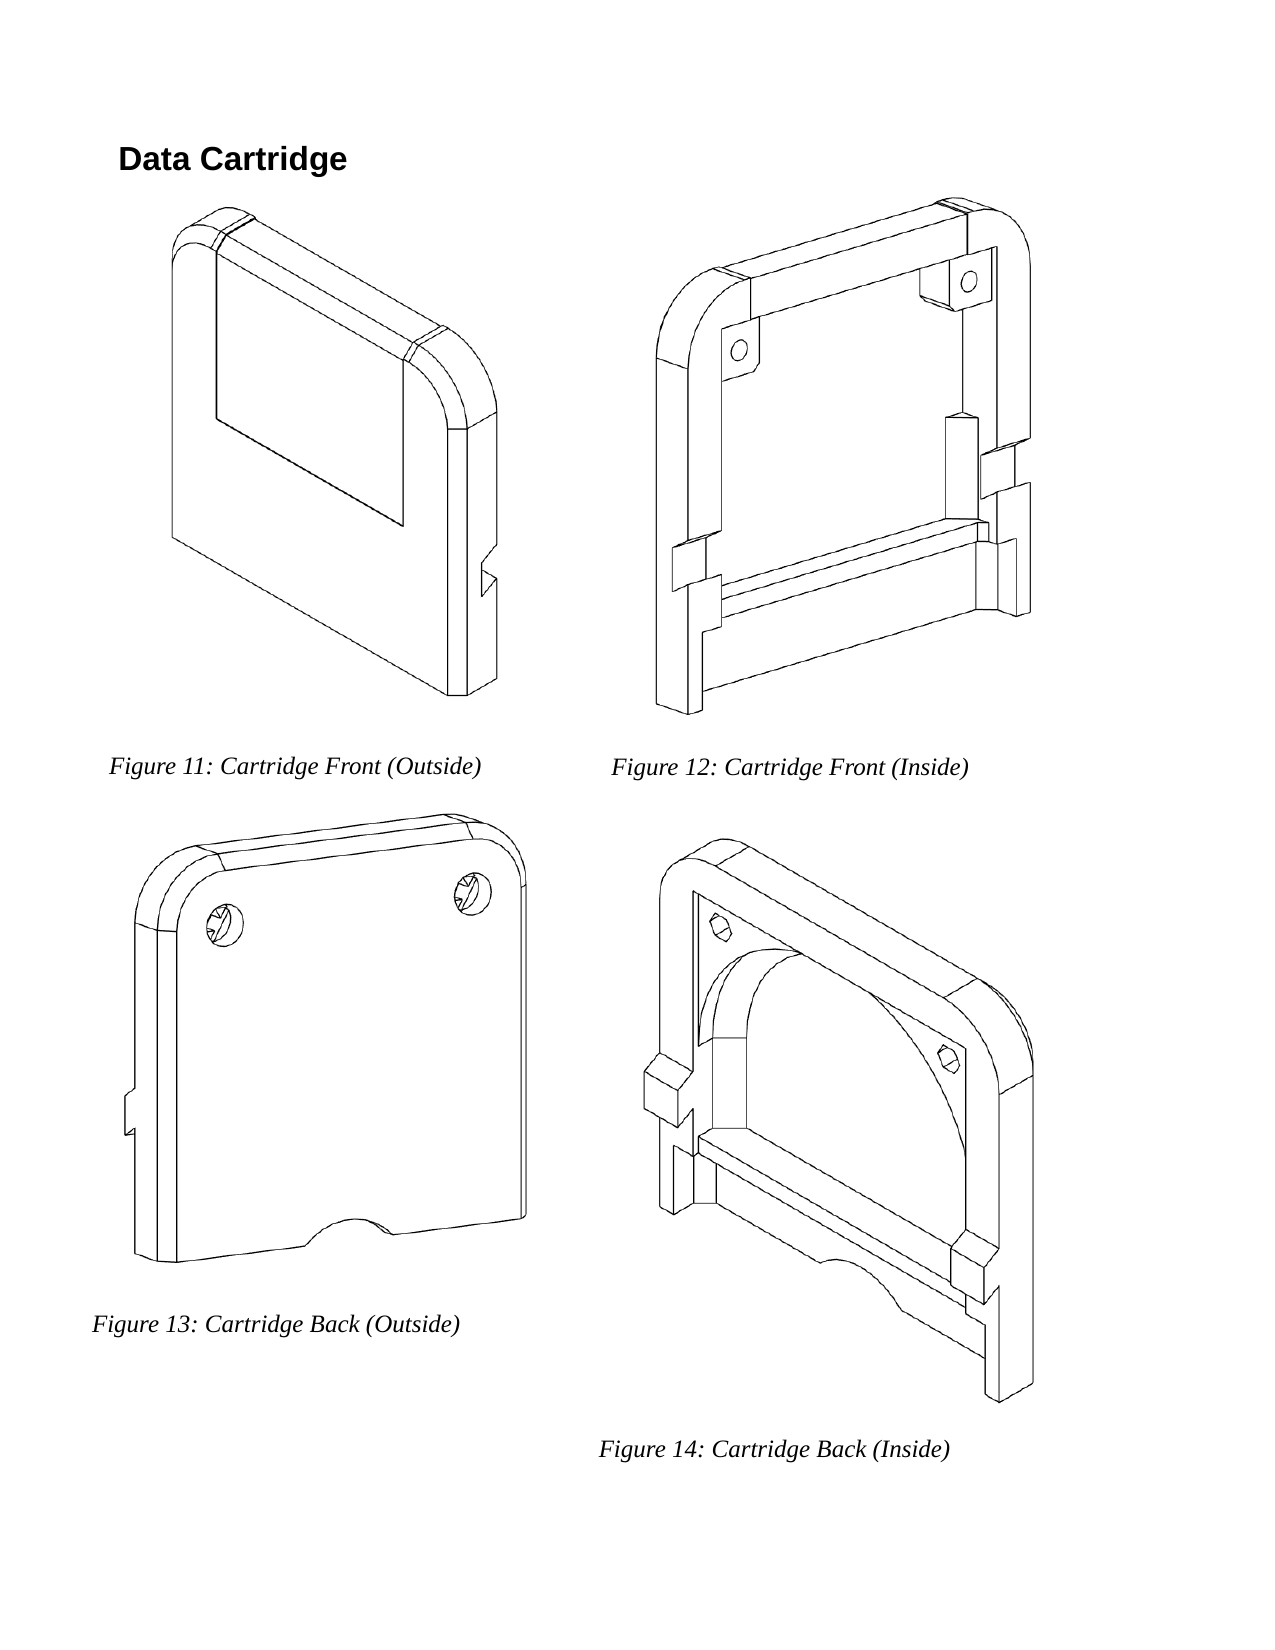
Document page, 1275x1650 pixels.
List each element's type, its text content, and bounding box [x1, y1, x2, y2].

picture [91, 808, 573, 1297]
text Figure 11: Cartridge Front (Outside) [109, 739, 569, 780]
subtitle Data Cartridge [118, 139, 1157, 177]
picture [611, 163, 1113, 740]
picture [598, 813, 1113, 1422]
picture [108, 187, 570, 739]
text Figure 14: Cartridge Back (Inside) [598, 1422, 1113, 1462]
text Figure 13: Cartridge Back (Outside) [92, 1297, 573, 1337]
text Figure 12: Cartridge Front (Inside) [611, 740, 1112, 781]
